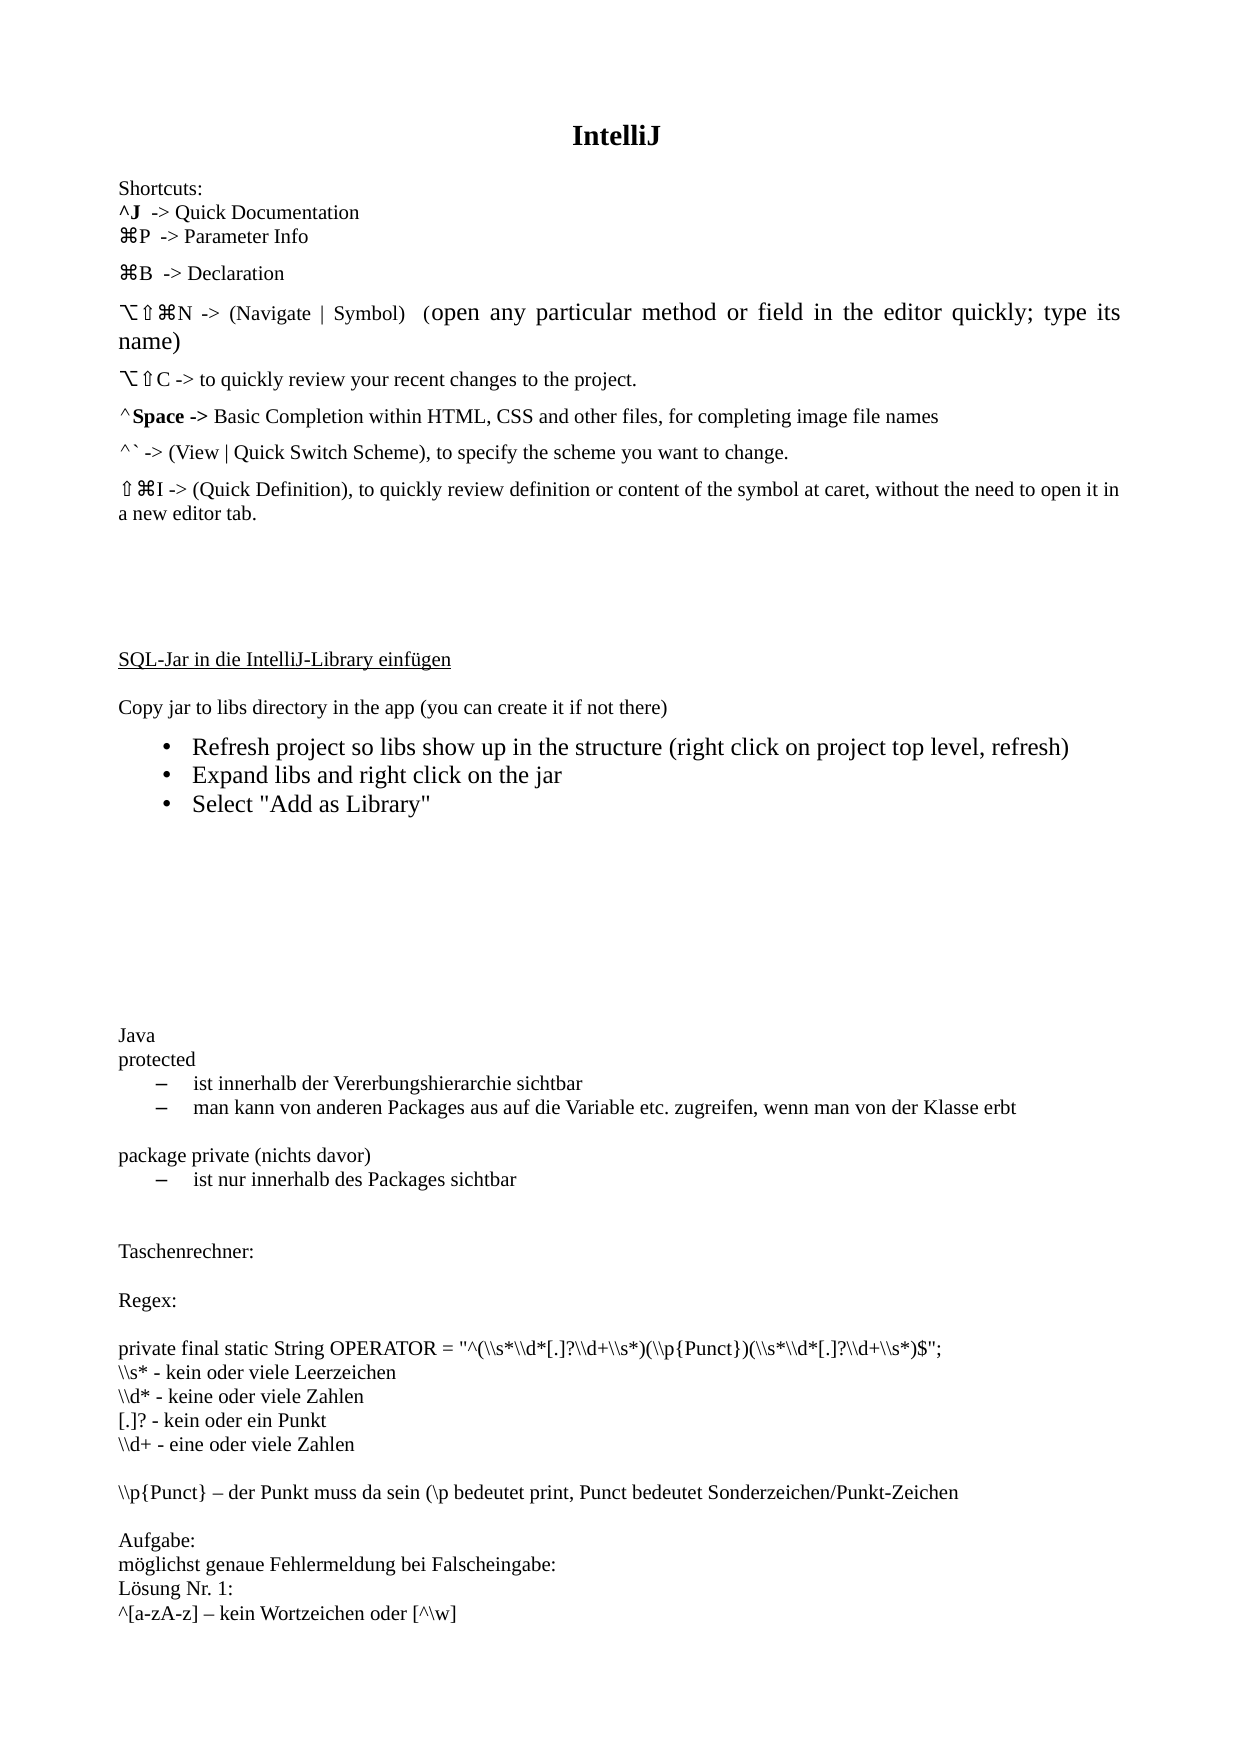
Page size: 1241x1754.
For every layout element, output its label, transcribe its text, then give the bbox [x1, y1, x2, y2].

text IntelliJ [118, 118, 1122, 152]
text SQL-Jar in die IntelliJ-Library einfügen [118, 647, 1122, 671]
list Refresh project so libs show up in the structure (right click on project top level, refresh) [162, 732, 1122, 760]
text package private (nichts davor) [118, 1143, 1122, 1167]
text möglichst genaue Fehlermeldung bei Falscheingabe: [118, 1552, 1122, 1576]
text ⇧⌘I -> (Quick Definition), to quickly review definition or content of the symbol at caret, without the need to open it in a new editor tab. [118, 477, 1122, 525]
text Lösung Nr. 1: [118, 1576, 1122, 1600]
text [.]? - kein oder ein Punkt [118, 1408, 1122, 1432]
text ⌥⇧⌘N -> (Navigate | Symbol) (open any particular method or field in the editor quickly; type its name) [118, 297, 1122, 354]
list ist nur innerhalb des Packages sichtbar [156, 1167, 1122, 1191]
text Java [118, 1023, 1122, 1047]
text Regex: [118, 1288, 1122, 1312]
text ⌘B -> Declaration [118, 260, 1122, 284]
text ⌃Space -> Basic Completion within HTML, CSS and other files, for completing image file names [118, 403, 1122, 428]
list man kann von anderen Packages aus auf die Variable etc. zugreifen, wenn man von der Klasse erbt [156, 1095, 1122, 1119]
text ⌃` -> (View | Quick Switch Scheme), to specify the scheme you want to change. [118, 440, 1122, 464]
text \\d+ - eine oder viele Zahlen [118, 1432, 1122, 1456]
text ^[a-zA-z] – kein Wortzeichen oder [^\w] [118, 1600, 1122, 1624]
text Copy jar to libs directory in the app (you can create it if not there) [118, 695, 1122, 719]
text Shortcuts: [118, 176, 1122, 200]
text protected [118, 1047, 1122, 1071]
text ^J -> Quick Documentation [118, 200, 1122, 224]
list Expand libs and right click on the jar [162, 760, 1122, 789]
text \\d* - keine oder viele Zahlen [118, 1384, 1122, 1408]
text \\s* - kein oder viele Leerzeichen [118, 1360, 1122, 1384]
text Aufgabe: [118, 1528, 1122, 1552]
text private final static String OPERATOR = "^(\\s*\\d*[.]?\\d+\\s*)(\\p{Punct})(\\s*\\d*[.]?\\d+\\s*)$"; [118, 1336, 1122, 1360]
text \\p{Punct} – der Punkt muss da sein (\p bedeutet print, Punct bedeutet Sonderzeichen/Punkt-Zeichen [118, 1480, 1122, 1504]
text Taschenrechner: [118, 1239, 1122, 1263]
list ist innerhalb der Vererbungshierarchie sichtbar [156, 1071, 1122, 1095]
text ⌥⇧C -> to quickly review your recent changes to the project. [118, 367, 1122, 391]
text ⌘P -> Parameter Info [118, 224, 1122, 248]
list Select "Add as Library" [162, 789, 1122, 818]
